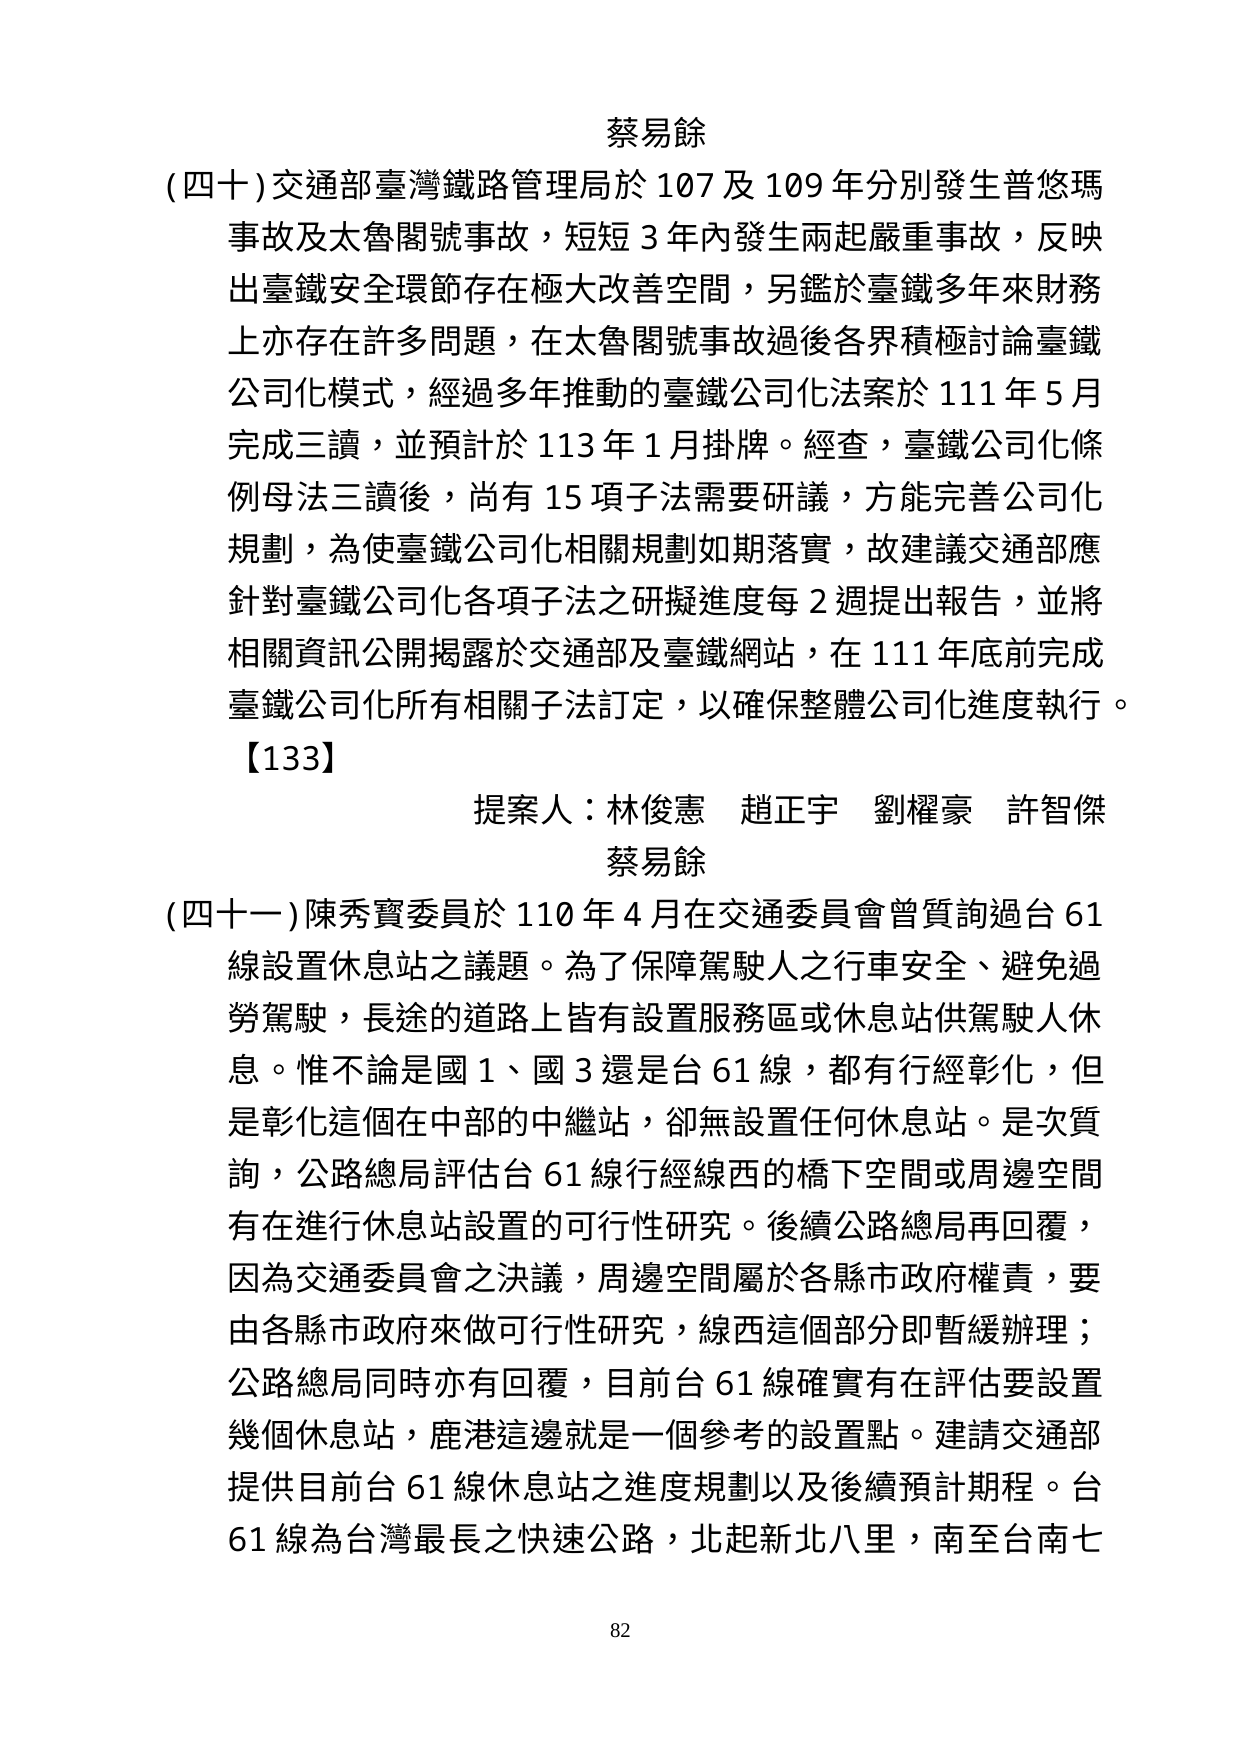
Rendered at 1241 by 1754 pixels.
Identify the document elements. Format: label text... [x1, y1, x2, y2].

subtitle (四十)交通部臺灣鐵路管理局於107及109年分別發生普悠瑪事故及太魯閣號事故，短短3年內發生兩起嚴重事故，反映出臺鐵安全環節存在極大改善空間，另鑑於臺鐵多年來財務上亦存在許多問題，在太魯閣號事故過後各界積極討論臺鐵公司化模式，經過多年推動的臺鐵公司化法案於111年5月完成三讀，並預計於113年1月掛牌。經查，臺鐵公司化條例母法三讀後，尚有15項子法需要研議，方能完善公司化規劃，為使臺鐵公司化相關規劃如期落實，故建議交通部應針對臺鐵公司化各項子法之研擬進度每2週提出報告，並將相關資訊公開揭露於交通部及臺鐵網站，在111年底前完成臺鐵公司化所有相關子法訂定，以確保整體公司化進度執行。【133】 [161, 155, 1104, 780]
text 蔡易餘 [473, 103, 1117, 155]
subtitle (四十一)陳秀寳委員於110年4月在交通委員會曾質詢過台61線設置休息站之議題。為了保障駕駛人之行車安全、避免過勞駕駛，長途的道路上皆有設置服務區或休息站供駕駛人休息。惟不論是國1、國3還是台61線，都有行經彰化，但是彰化這個在中部的中繼站，卻無設置任何休息站。是次質詢，公路總局評估台61線行經線西的橋下空間或周邊空間有在進行休息站設置的可行性研究。後續公路總局再回覆，因為交通委員會之決議，周邊空間屬於各縣市政府權責，要由各縣市政府來做可行性研究，線西這個部分即暫緩辦理；公路總局同時亦有回覆，目前台61線確實有在評估要設置幾個休息站，鹿港這邊就是一個參考的設置點。建請交通部提供目前台61線休息站之進度規劃以及後續預計期程。台61線為台灣最長之快速公路，北起新北八里，南至台南七 [161, 884, 1104, 1562]
text 提案人：林俊憲 趙正宇 劉櫂豪 許智傑 蔡易餘 [473, 780, 1117, 884]
